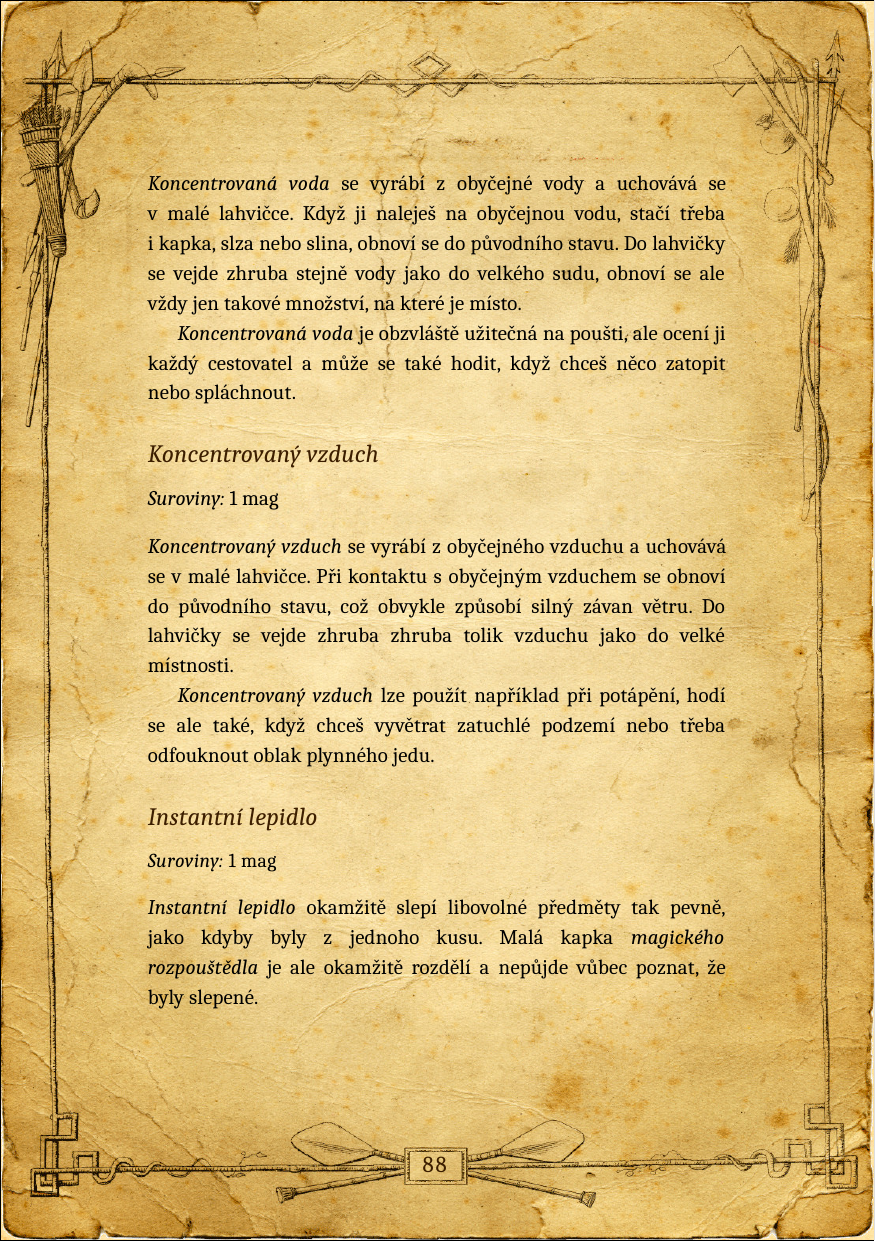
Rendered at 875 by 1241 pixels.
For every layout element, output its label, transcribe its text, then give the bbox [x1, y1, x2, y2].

text Suroviny: 1 mag [148, 849, 726, 872]
text Suroviny: 1 mag [148, 487, 726, 511]
subtitle Instantní lepidlo [148, 803, 726, 832]
subtitle Koncentrovaný vzduch [148, 440, 726, 469]
text Instantní lepidlo okamžitě slepí libovolné předměty tak pevně, jako kdyby byly z⁠ jednoho kusu. Malá kapka magického rozpouštědla je ale okamžitě rozdělí a⁠ nepůjde vůbec poznat, že byly slepené. [148, 896, 726, 1009]
text Koncentrovaný vzduch se vyrábí z⁠ obyčejného vzduchu a⁠ uchovává se v⁠ malé lahvičce. Při kontaktu s⁠ obyčejným vzduchem se obnoví do původního stavu, což obvykle způsobí silný závan větru. Do lahvičky se vejde zhruba zhruba tolik vzduchu jako do velké místnosti. Koncentrovaný vzduch lze použít například při potápění, hodí se ale také, když chceš vyvětrat zatuchlé podzemí nebo třeba odfouknout oblak plynného jedu. [148, 534, 726, 768]
picture [1, 1, 874, 1240]
text Koncentrovaná voda se vyrábí z⁠ obyčejné vody a⁠ uchovává se v⁠ malé lahvičce. Když ji naleješ na obyčejnou vodu, stačí třeba i⁠ kapka, slza nebo slina, obnoví se do původního stavu. Do lahvičky se vejde zhruba stejně vody jako do velkého sudu, obnoví se ale vždy jen takové množství, na které je místo. Koncentrovaná voda je obzvláště užitečná na poušti, ale ocení ji každý cestovatel a⁠ může se také hodit, když chceš něco zatopit nebo spláchnout. [148, 172, 726, 405]
